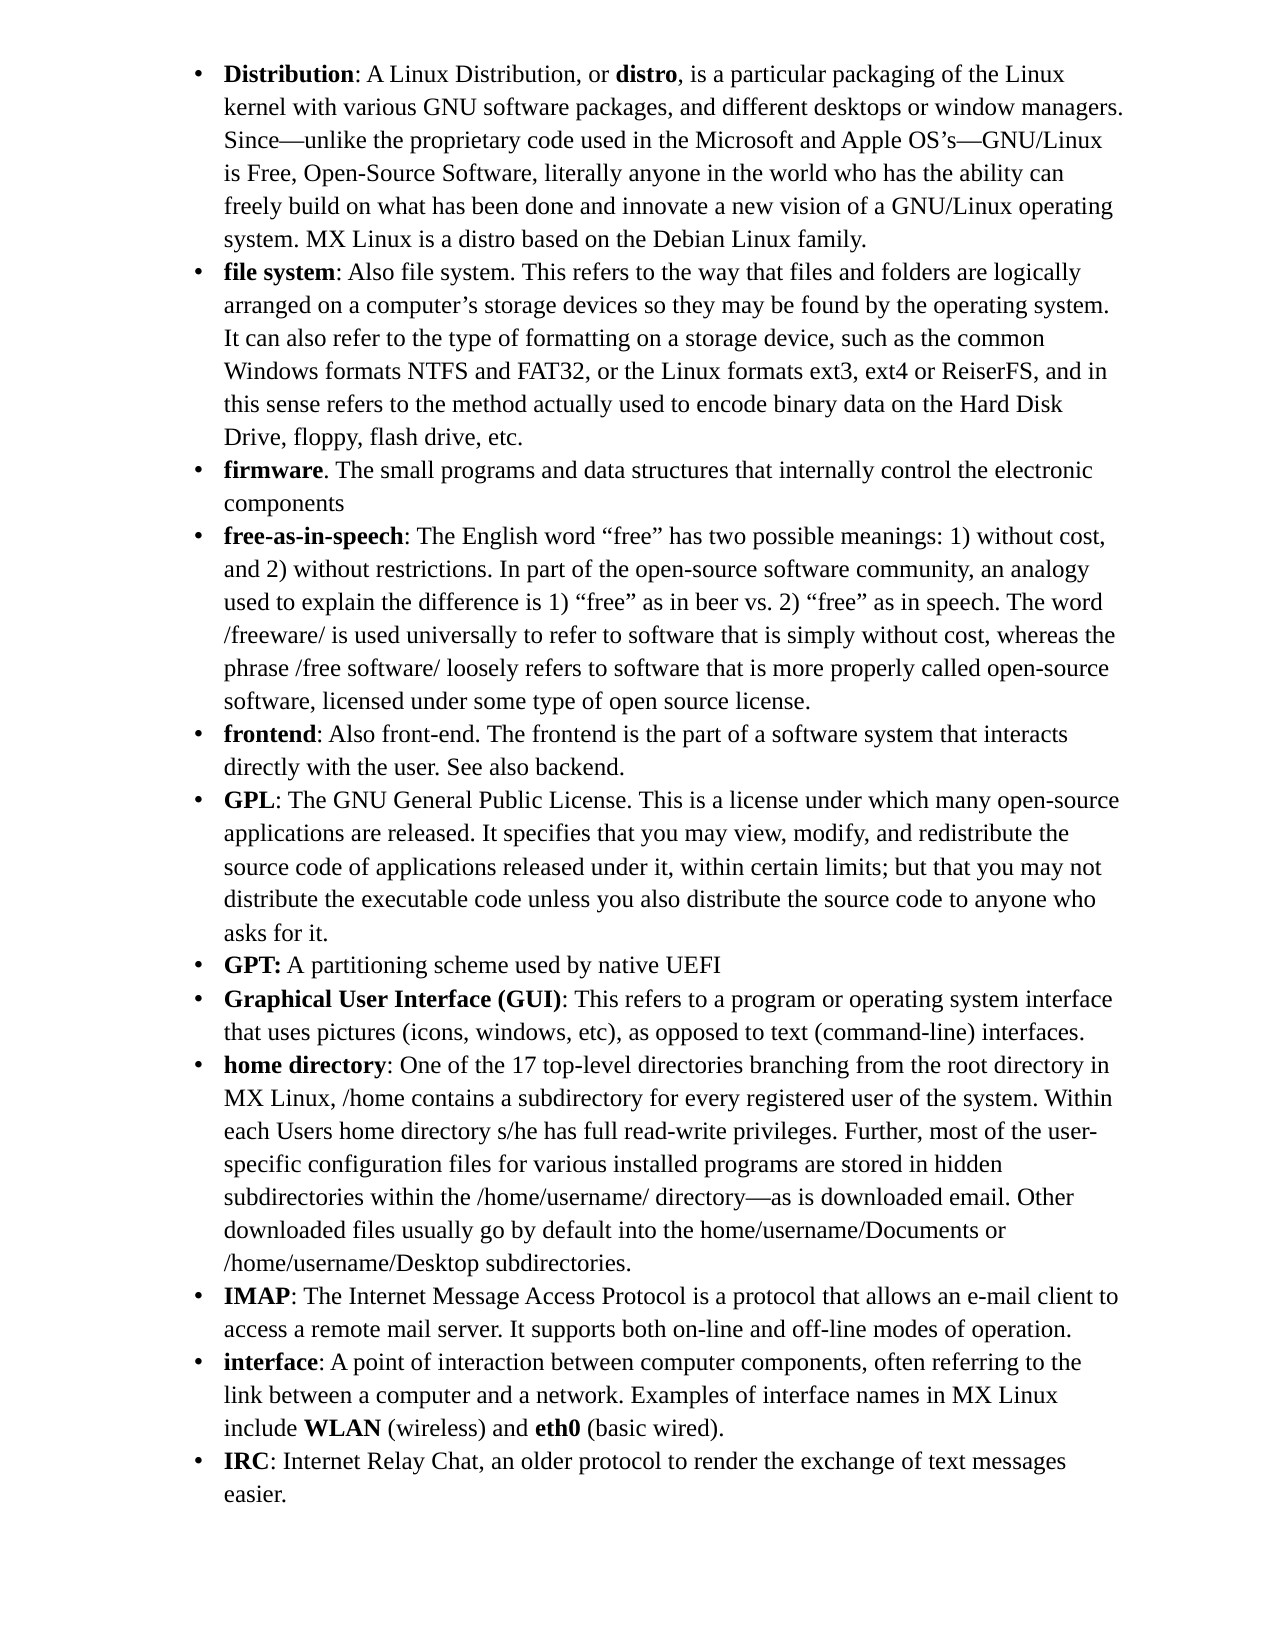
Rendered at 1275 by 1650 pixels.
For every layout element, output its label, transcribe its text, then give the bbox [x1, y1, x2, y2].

list GPT: A partitioning scheme used by native UEFI [194, 951, 1125, 979]
list frontend: Also front-end. The frontend is the part of a software system that interacts directly with the user. See also backend. [194, 719, 1125, 781]
list home directory: One of the 17 top-level directories branching from the root directory in MX Linux, /home contains a subdirectory for every registered user of the system. Within each Users home directory s/he has full read-write privileges. Further, most of the user-specific configuration files for various installed programs are stored in hidden subdirectories within the /home/username/ directory—as is downloaded email. Other downloaded files usually go by default into the home/username/Documents or /home/username/Desktop subdirectories. [194, 1050, 1125, 1277]
list Graphical User Interface (GUI): This refers to a program or operating system interface that uses pictures (icons, windows, etc), as opposed to text (command-line) interfaces. [194, 984, 1125, 1045]
list Distribution: A Linux Distribution, or distro, is a particular packaging of the Linux kernel with various GNU software packages, and different desktops or window managers. Since—unlike the proprietary code used in the Microsoft and Apple OS’s—GNU/Linux is Free, Open-Source Software, literally anyone in the world who has the ability can freely build on what has been done and innovate a new vision of a GNU/Linux operating system. MX Linux is a distro based on the Debian Linux family. [194, 59, 1125, 253]
list firmware. The small programs and data structures that internally control the electronic components [194, 455, 1125, 517]
list IRC: Internet Relay Chat, an older protocol to render the exchange of text messages easier. [194, 1446, 1125, 1508]
list free-as-in-speech: The English word “free” has two possible meanings: 1) without cost, and 2) without restrictions. In part of the open-source software community, an analogy used to explain the difference is 1) “free” as in beer vs. 2) “free” as in speech. The word /freeware/ is used universally to refer to software that is simply without cost, whereas the phrase /free software/ loosely refers to software that is more properly called open-source software, licensed under some type of open source license. [194, 521, 1125, 715]
list IMAP: The Internet Message Access Protocol is a protocol that allows an e-mail client to access a remote mail server. It supports both on-line and off-line modes of operation. [194, 1281, 1125, 1343]
list GPL: The GNU General Public License. This is a license under which many open-source applications are released. It specifies that you may view, modify, and redistribute the source code of applications released under it, within certain limits; but that you may not distribute the executable code unless you also distribute the source code to anyone who asks for it. [194, 786, 1125, 946]
list file system: Also file system. This refers to the way that files and folders are logically arranged on a computer’s storage devices so they may be found by the operating system. It can also refer to the type of formatting on a storage device, such as the common Windows formats NTFS and FAT32, or the Linux formats ext3, ext4 or ReiserFS, and in this sense refers to the method actually used to encode binary data on the Hard Disk Drive, floppy, flash drive, etc. [194, 257, 1125, 451]
list interface: A point of interaction between computer components, often referring to the link between a computer and a network. Examples of interface names in MX Linux include WLAN (wireless) and eth0 (basic wired). [194, 1347, 1125, 1442]
